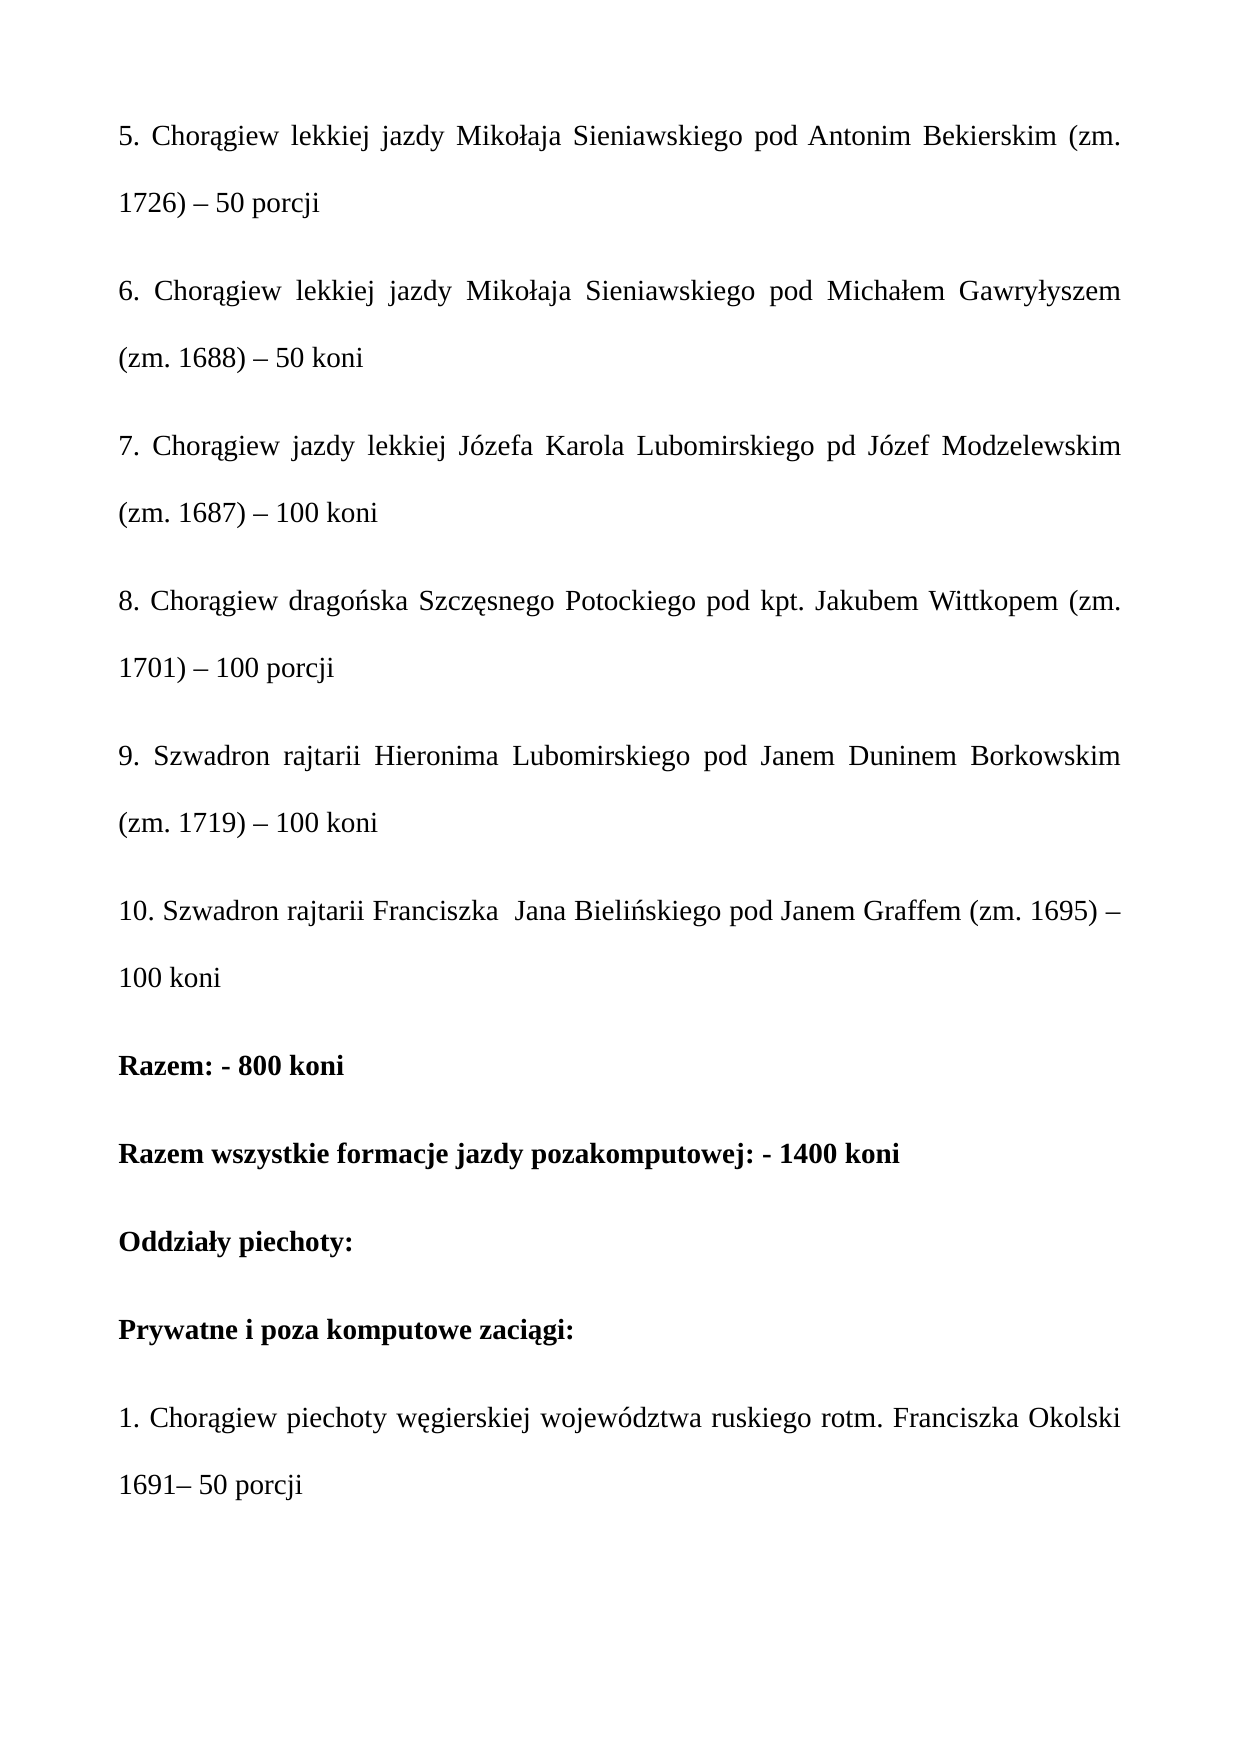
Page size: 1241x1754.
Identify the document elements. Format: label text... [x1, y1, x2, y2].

text Razem: - 800 koni [118, 1048, 1122, 1082]
text Oddziały piechoty: [118, 1224, 1122, 1257]
text 7. Chorągiew jazdy lekkiej Józefa Karola Lubomirskiego pd Józef Modzelewskim (zm. 1687) – 100 koni [118, 428, 1122, 529]
text 9. Szwadron rajtarii Hieronima Lubomirskiego pod Janem Duninem Borkowskim (zm. 1719) – 100 koni [118, 738, 1122, 839]
text Razem wszystkie formacje jazdy pozakomputowej: - 1400 koni [118, 1136, 1122, 1169]
text 5. Chorągiew lekkiej jazdy Mikołaja Sieniawskiego pod Antonim Bekierskim (zm. 1726) – 50 porcji [118, 118, 1122, 219]
text 8. Chorągiew dragońska Szczęsnego Potockiego pod kpt. Jakubem Wittkopem (zm. 1701) – 100 porcji [118, 583, 1122, 684]
text 6. Chorągiew lekkiej jazdy Mikołaja Sieniawskiego pod Michałem Gawryłyszem (zm. 1688) – 50 koni [118, 273, 1122, 374]
text 1. Chorągiew piechoty węgierskiej województwa ruskiego rotm. Franciszka Okolski 1691– 50 porcji [118, 1400, 1122, 1500]
text 10. Szwadron rajtarii Franciszka Jana Bielińskiego pod Janem Graffem (zm. 1695) – 100 koni [118, 893, 1122, 994]
text Prywatne i poza komputowe zaciągi: [118, 1312, 1122, 1345]
